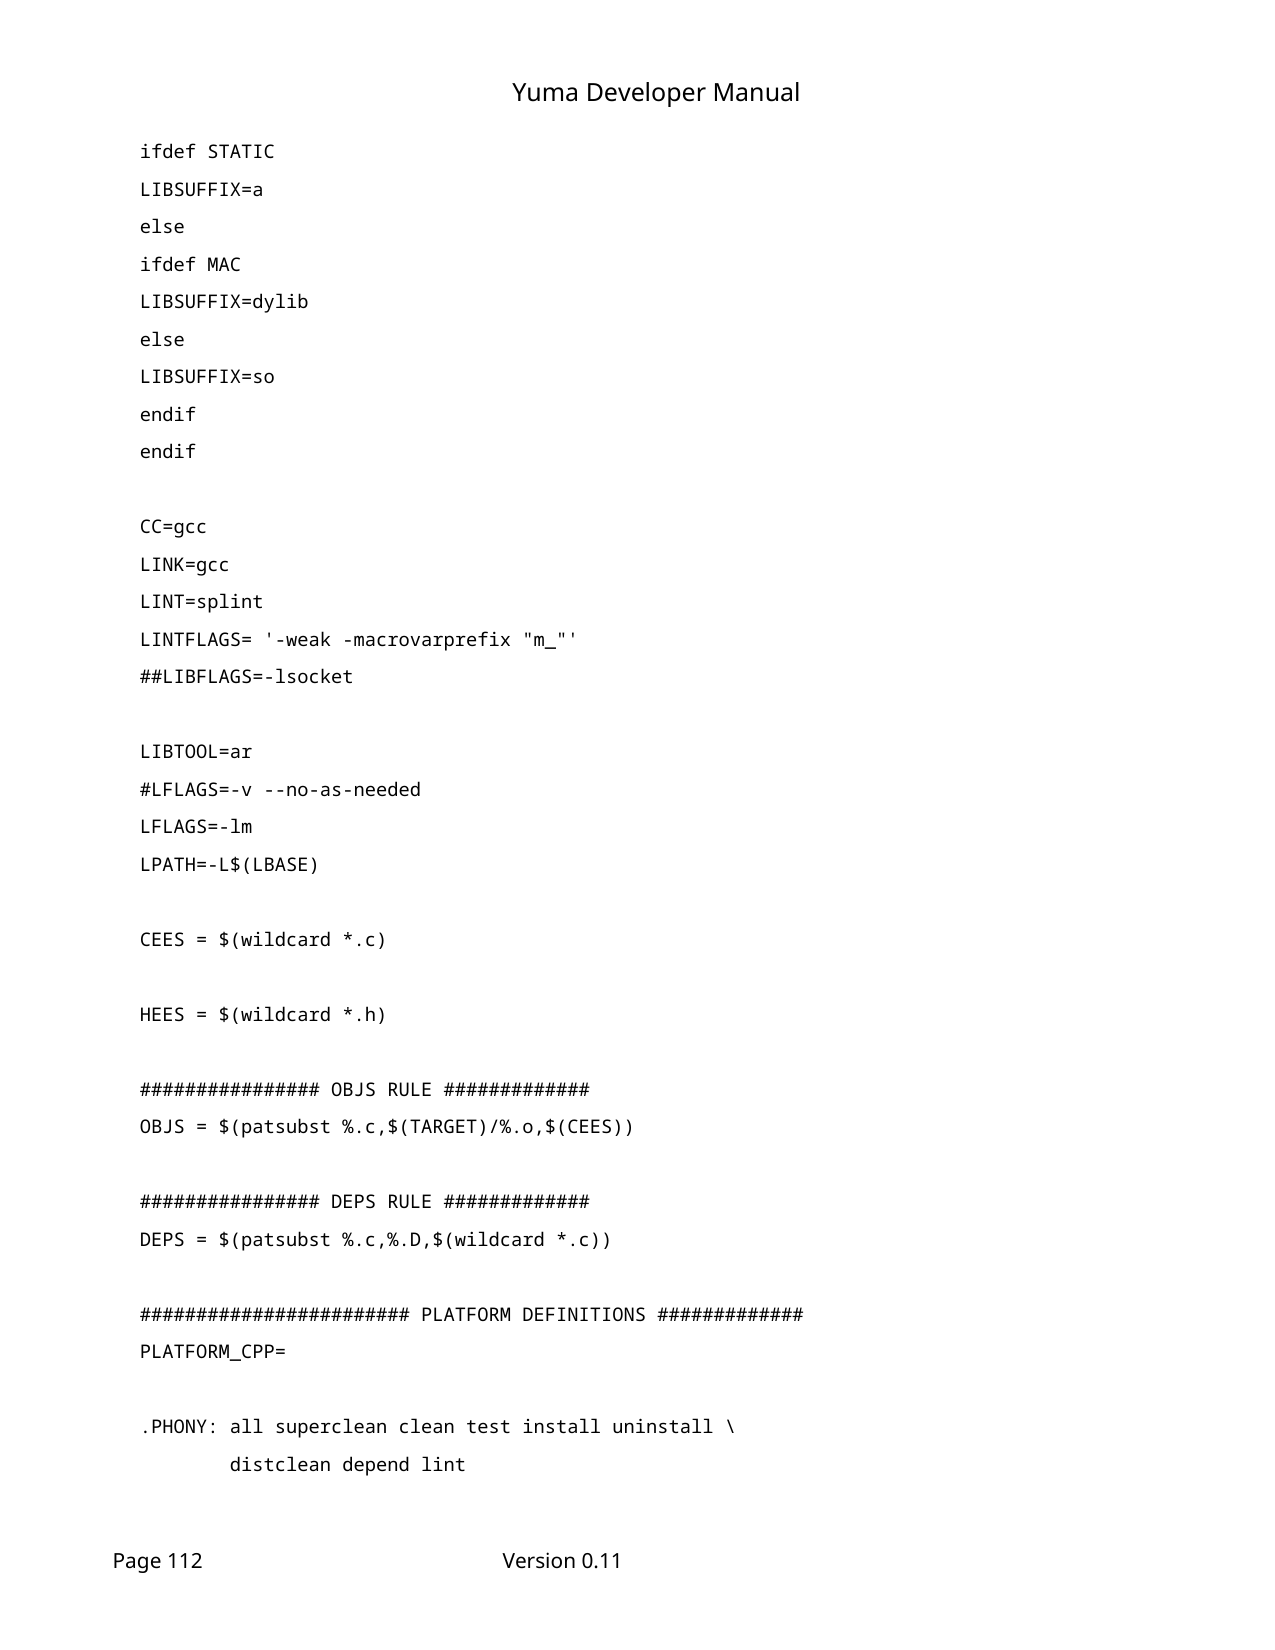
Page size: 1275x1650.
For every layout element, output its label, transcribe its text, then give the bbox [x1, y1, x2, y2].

text LIBSUFFIX=a [139, 176, 1200, 202]
text CEES = $(wildcard *.c) [139, 926, 1200, 952]
text ##LIBFLAGS=-lsocket [139, 663, 1200, 689]
text else [139, 213, 1200, 239]
text endif [139, 401, 1200, 427]
text OBJS = $(patsubst %.c,$(TARGET)/%.o,$(CEES)) [139, 1113, 1200, 1139]
text LINTFLAGS= '-weak -macrovarprefix "m_"' [139, 626, 1200, 652]
text endif [139, 438, 1200, 464]
text LFLAGS=-lm [139, 813, 1200, 839]
text PLATFORM_CPP= [139, 1338, 1200, 1364]
text CC=gcc [139, 513, 1200, 539]
text ################ DEPS RULE ############# [139, 1188, 1200, 1214]
text #LFLAGS=-v --no-as-needed [139, 776, 1200, 802]
text LINT=splint [139, 588, 1200, 614]
text ifdef STATIC [139, 138, 1200, 164]
text LIBSUFFIX=so [139, 363, 1200, 389]
text ######################## PLATFORM DEFINITIONS ############# [139, 1301, 1200, 1327]
text LIBSUFFIX=dylib [139, 288, 1200, 314]
text ################ OBJS RULE ############# [139, 1076, 1200, 1102]
text LIBTOOL=ar [139, 738, 1200, 764]
text HEES = $(wildcard *.h) [139, 1001, 1200, 1027]
text .PHONY: all superclean clean test install uninstall \ [139, 1413, 1200, 1439]
text DEPS = $(patsubst %.c,%.D,$(wildcard *.c)) [139, 1226, 1200, 1252]
text distclean depend lint [139, 1451, 1200, 1477]
text ifdef MAC [139, 251, 1200, 277]
text LPATH=-L$(LBASE) [139, 851, 1200, 877]
text else [139, 326, 1200, 352]
text LINK=gcc [139, 551, 1200, 577]
